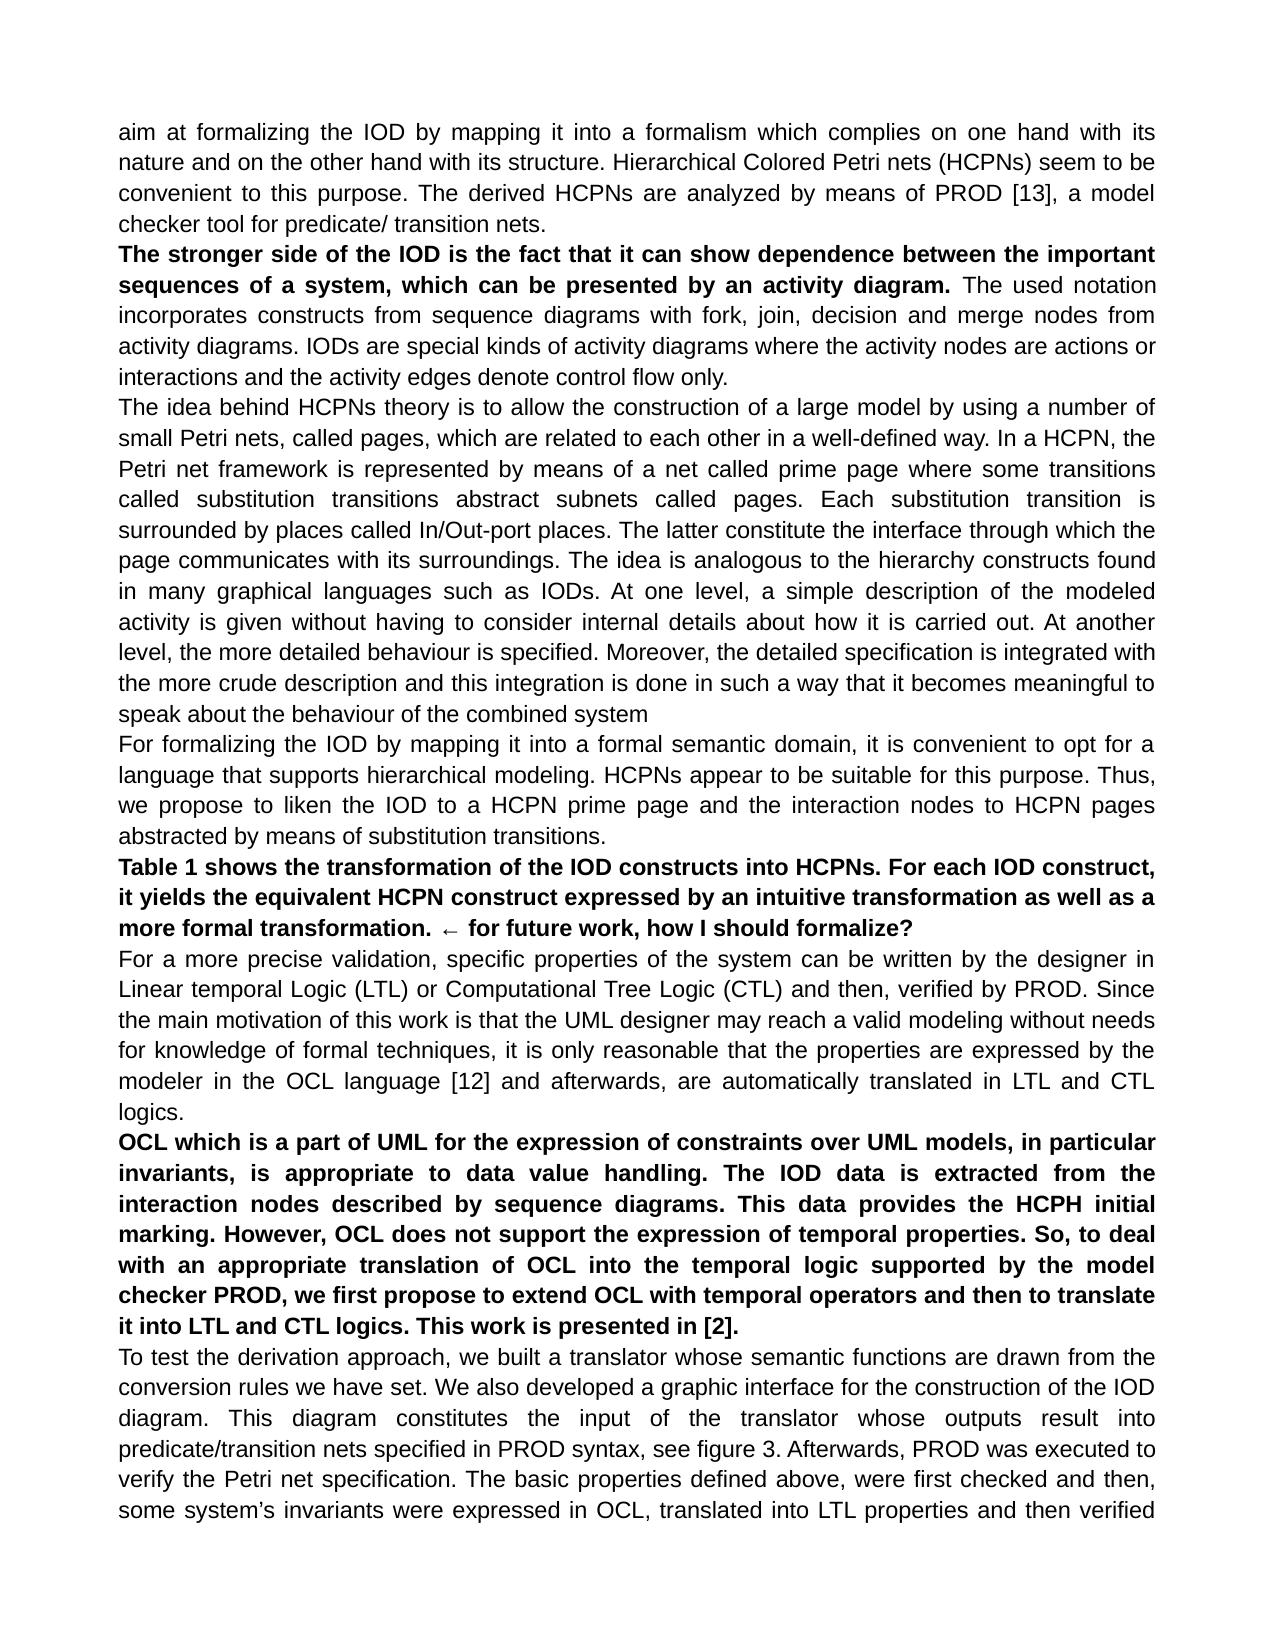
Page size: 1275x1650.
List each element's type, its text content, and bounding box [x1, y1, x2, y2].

text The stronger side of the IOD is the fact that it can show dependence between the important sequences of a system, which can be presented by an activity diagram. The used notation incorporates constructs from sequence diagrams with fork, join, decision and merge nodes from activity diagrams. IODs are special kinds of activity diagrams where the activity nodes are actions or interactions and the activity edges denote control flow only. [118, 241, 1157, 390]
text For formalizing the IOD by mapping it into a formal semantic domain, it is convenient to opt for a language that supports hierarchical modeling. HCPNs appear to be suitable for this purpose. Thus, we propose to liken the IOD to a HCPN prime page and the interaction nodes to HCPN pages abstracted by means of substitution transitions. [118, 731, 1157, 849]
text For a more precise validation, specific properties of the system can be written by the designer in Linear temporal Logic (LTL) or Computational Tree Logic (CTL) and then, verified by PROD. Since the main motivation of this work is that the UML designer may reach a valid modeling without needs for knowledge of formal techniques, it is only reasonable that the properties are expressed by the modeler in the OCL language [12] and afterwards, are automatically translated in LTL and CTL logics. [118, 945, 1157, 1125]
text Table 1 shows the transformation of the IOD constructs into HCPNs. For each IOD construct, it yields the equivalent HCPN construct expressed by an intuitive transformation as well as a more formal transformation. ← for future work, how I should formalize? [118, 853, 1157, 941]
text aim at formalizing the IOD by mapping it into a formalism which complies on one hand with its nature and on the other hand with its structure. Hierarchical Colored Petri nets (HCPNs) seem to be convenient to this purpose. The derived HCPNs are analyzed by means of PROD [13], a model checker tool for predicate/ transition nets. [118, 118, 1157, 237]
text OCL which is a part of UML for the expression of constraints over UML models, in particular invariants, is appropriate to data value handling. The IOD data is extracted from the interaction nodes described by sequence diagrams. This data provides the HCPH initial marking. However, OCL does not support the expression of temporal properties. So, to deal with an appropriate translation of OCL into the temporal logic supported by the model checker PROD, we first propose to extend OCL with temporal operators and then to translate it into LTL and CTL logics. This work is presented in [2]. [118, 1129, 1157, 1339]
text To test the derivation approach, we built a translator whose semantic functions are drawn from the conversion rules we have set. We also developed a graphic interface for the construction of the IOD diagram. This diagram constitutes the input of the translator whose outputs result into predicate/transition nets specified in PROD syntax, see figure 3. Afterwards, PROD was executed to verify the Petri net specification. The basic properties defined above, were first checked and then, some system’s invariants were expressed in OCL, translated into LTL properties and then verified [118, 1343, 1157, 1523]
text The idea behind HCPNs theory is to allow the construction of a large model by using a number of small Petri nets, called pages, which are related to each other in a well-defined way. In a HCPN, the Petri net framework is represented by means of a net called prime page where some transitions called substitution transitions abstract subnets called pages. Each substitution transition is surrounded by places called In/Out-port places. The latter constitute the interface through which the page communicates with its surroundings. The idea is analogous to the hierarchy constructs found in many graphical languages such as IODs. At one level, a simple description of the modeled activity is given without having to consider internal details about how it is carried out. At another level, the more detailed behaviour is specified. Moreover, the detailed specification is integrated with the more crude description and this integration is done in such a way that it becomes meaningful to speak about the behaviour of the combined system [118, 394, 1157, 727]
